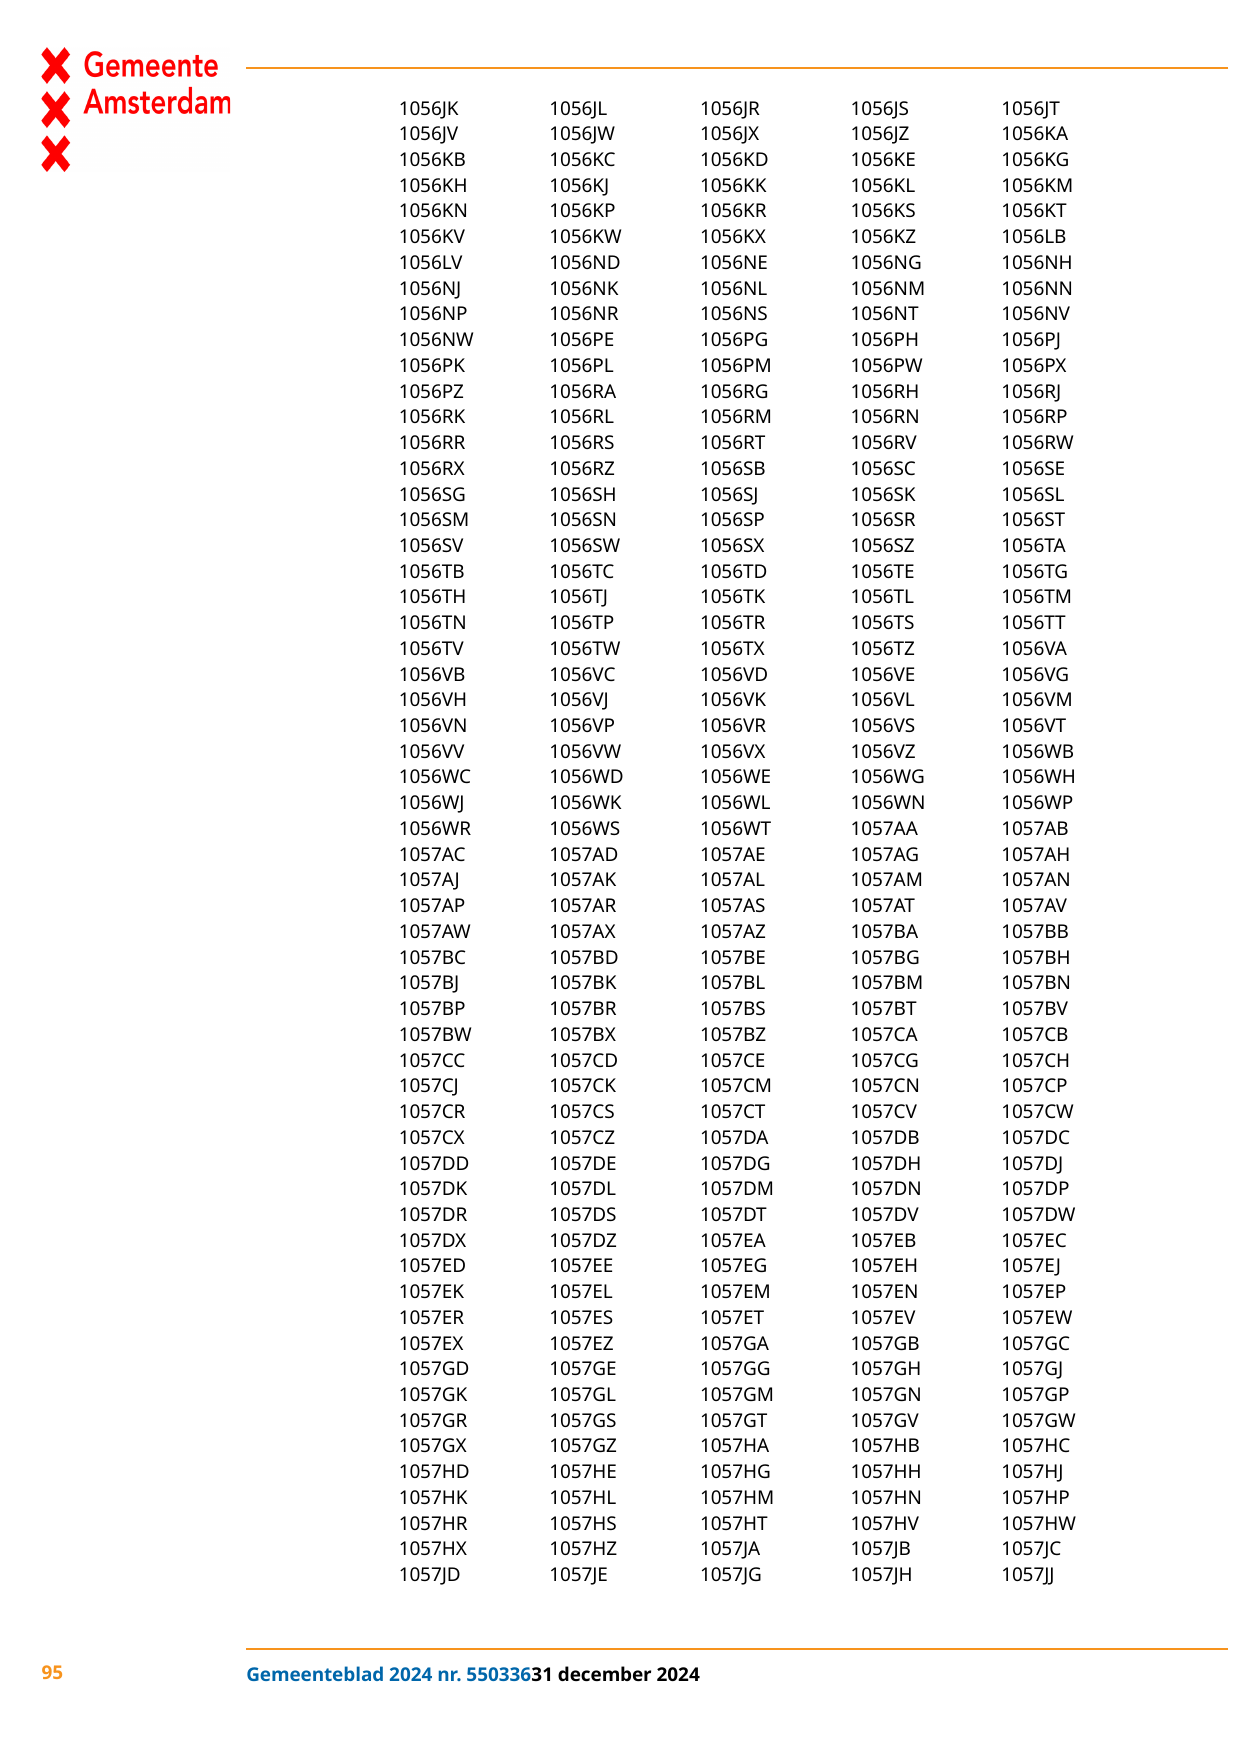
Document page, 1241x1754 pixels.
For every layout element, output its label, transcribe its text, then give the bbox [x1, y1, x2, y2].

table_cell 1056KP [549, 198, 700, 223]
table_cell 1057DC [1001, 1124, 1152, 1150]
table_cell 1057EN [850, 1278, 1001, 1304]
table_cell 1057HN [850, 1484, 1001, 1510]
table_cell 1056VM [1001, 687, 1152, 712]
table_cell [248, 1484, 398, 1510]
table_cell 1056WS [549, 815, 700, 841]
table_cell 1056SH [549, 481, 700, 506]
table_cell 1056VR [700, 712, 850, 738]
table_cell [248, 1433, 398, 1458]
table_cell 1057EJ [1001, 1253, 1152, 1278]
table_cell 1056TX [700, 635, 850, 661]
table_cell 1056TH [399, 584, 549, 609]
table_cell 1057AM [850, 867, 1001, 892]
table_cell 1056PG [700, 326, 850, 352]
table_cell 1056NL [700, 275, 850, 301]
table_cell [248, 455, 398, 481]
table_cell [248, 1073, 398, 1098]
table_cell 1056TJ [549, 584, 700, 609]
table_cell 1057CK [549, 1073, 700, 1098]
table_cell 1057HD [399, 1459, 549, 1484]
table_cell 1057AA [850, 815, 1001, 841]
table_cell 1057DL [549, 1175, 700, 1201]
table_cell 1056WK [549, 790, 700, 815]
table_cell 1057AE [700, 841, 850, 867]
table_cell 1057GG [700, 1356, 850, 1381]
table_cell 1056RG [700, 378, 850, 403]
table_cell 1057CH [1001, 1047, 1152, 1072]
table_cell 1057AP [399, 893, 549, 918]
table_cell 1056VX [700, 738, 850, 764]
table_cell 1056TT [1001, 609, 1152, 635]
table_cell 1057CP [1001, 1073, 1152, 1098]
table_cell 1057DB [850, 1124, 1001, 1150]
table_cell 1057JE [549, 1561, 700, 1587]
table_cell 1056VJ [549, 687, 700, 712]
table_cell 1057DT [700, 1201, 850, 1227]
table_cell 1056KH [399, 172, 549, 198]
table_cell 1056JV [399, 121, 549, 146]
table_cell 1056SK [850, 481, 1001, 506]
table_cell 1056WN [850, 790, 1001, 815]
table_cell 1057JH [850, 1561, 1001, 1587]
table_cell [248, 1561, 398, 1587]
table_cell 1057AV [1001, 893, 1152, 918]
table_cell 1057BW [399, 1021, 549, 1047]
table_cell 1056WP [1001, 790, 1152, 815]
table_cell 1056PK [399, 352, 549, 378]
table_cell [248, 635, 398, 661]
table_cell 1056JW [549, 121, 700, 146]
table_cell 1057ED [399, 1253, 549, 1278]
table_cell [248, 1021, 398, 1047]
table_cell 1056SM [399, 506, 549, 532]
table_cell 1056KV [399, 224, 549, 249]
table_cell 1056RR [399, 429, 549, 455]
table_cell 1056LV [399, 249, 549, 275]
table_cell [248, 841, 398, 867]
table_cell 1057GS [549, 1407, 700, 1433]
table_cell 1057AW [399, 918, 549, 944]
table_cell 1056RT [700, 429, 850, 455]
table_cell 1056NJ [399, 275, 549, 301]
table_cell 1056VL [850, 687, 1001, 712]
table_cell 1056KW [549, 224, 700, 249]
table_cell 1057EW [1001, 1304, 1152, 1330]
table_cell 1056NP [399, 301, 549, 326]
table_cell 1056KZ [850, 224, 1001, 249]
table_cell 1057BH [1001, 944, 1152, 969]
table_cell 1057BS [700, 995, 850, 1021]
table_cell 1057HH [850, 1459, 1001, 1484]
table_cell [248, 1381, 398, 1407]
table_cell 1057AK [549, 867, 700, 892]
table_cell [248, 1098, 398, 1124]
table_cell 1056NH [1001, 249, 1152, 275]
table_cell [248, 1330, 398, 1356]
table_cell 1057BJ [399, 970, 549, 995]
table_cell 1056KK [700, 172, 850, 198]
table_cell 1057EZ [549, 1330, 700, 1356]
table_cell 1057HT [700, 1510, 850, 1536]
table_cell 1057HW [1001, 1510, 1152, 1536]
table_cell 1057BM [850, 970, 1001, 995]
table_cell 1056PE [549, 326, 700, 352]
table_cell 1057BC [399, 944, 549, 969]
table_cell [248, 815, 398, 841]
table_cell 1057GH [850, 1356, 1001, 1381]
table_cell 1057HK [399, 1484, 549, 1510]
table_cell 1057BK [549, 970, 700, 995]
picture [41, 47, 231, 172]
table_cell 1057CZ [549, 1124, 700, 1150]
table_cell [248, 146, 398, 172]
table_cell 1056SC [850, 455, 1001, 481]
table_cell 1057CM [700, 1073, 850, 1098]
table_cell [248, 790, 398, 815]
table_cell 1056KD [700, 146, 850, 172]
table_cell 1056SX [700, 532, 850, 558]
table_cell 1056PJ [1001, 326, 1152, 352]
table_cell 1056NK [549, 275, 700, 301]
table_cell 1057CT [700, 1098, 850, 1124]
table_cell 1057EE [549, 1253, 700, 1278]
table_cell 1057AR [549, 893, 700, 918]
table_cell 1056WL [700, 790, 850, 815]
table_cell 1056WT [700, 815, 850, 841]
table_cell [248, 1150, 398, 1175]
table_cell 1056WD [549, 764, 700, 789]
table_cell 1056ST [1001, 506, 1152, 532]
table_cell [248, 1407, 398, 1433]
table_cell 1057GL [549, 1381, 700, 1407]
table_cell 1056RH [850, 378, 1001, 403]
table_cell 1056TL [850, 584, 1001, 609]
table_cell 1057JA [700, 1536, 850, 1561]
table_cell [248, 1304, 398, 1330]
table_cell 1056SL [1001, 481, 1152, 506]
table_cell 1057BD [549, 944, 700, 969]
table_cell 1056KM [1001, 172, 1152, 198]
table_cell [248, 352, 398, 378]
table_cell 1056TE [850, 558, 1001, 584]
table_cell 1056VT [1001, 712, 1152, 738]
table_cell 1056RS [549, 429, 700, 455]
table_cell 1057DJ [1001, 1150, 1152, 1175]
table_cell 1056WC [399, 764, 549, 789]
table_cell 1057BP [399, 995, 549, 1021]
table_cell 1056TZ [850, 635, 1001, 661]
table_cell 1057GW [1001, 1407, 1152, 1433]
table_cell [248, 687, 398, 712]
table_cell 1056NS [700, 301, 850, 326]
table_cell 1057CE [700, 1047, 850, 1072]
table_cell 1056VB [399, 661, 549, 687]
table_cell [248, 558, 398, 584]
table_cell 1056SZ [850, 532, 1001, 558]
table_cell 1056JZ [850, 121, 1001, 146]
table_cell 1057HG [700, 1459, 850, 1484]
table_cell 1057DZ [549, 1227, 700, 1253]
table_cell 1057HA [700, 1433, 850, 1458]
table_cell 1056KA [1001, 121, 1152, 146]
table_cell 1057AB [1001, 815, 1152, 841]
table_cell 1056VN [399, 712, 549, 738]
table_cell 1056TG [1001, 558, 1152, 584]
table_cell 1056JX [700, 121, 850, 146]
table_cell 1056NN [1001, 275, 1152, 301]
table_cell 1057EB [850, 1227, 1001, 1253]
table_cell 1057DV [850, 1201, 1001, 1227]
table_cell [248, 738, 398, 764]
table_cell 1057CJ [399, 1073, 549, 1098]
table_cell 1057JC [1001, 1536, 1152, 1561]
table_cell 1057AL [700, 867, 850, 892]
table_cell 1057BZ [700, 1021, 850, 1047]
table_cell [248, 532, 398, 558]
table_cell 1056TS [850, 609, 1001, 635]
table_cell 1057EA [700, 1227, 850, 1253]
table_cell 1056SB [700, 455, 850, 481]
table_cell 1056WB [1001, 738, 1152, 764]
table_cell [248, 481, 398, 506]
table_cell 1056RV [850, 429, 1001, 455]
table_cell 1057JG [700, 1561, 850, 1587]
table_cell [248, 429, 398, 455]
table_cell [248, 275, 398, 301]
table_cell [248, 1201, 398, 1227]
table_cell 1056VG [1001, 661, 1152, 687]
table_cell 1056VD [700, 661, 850, 687]
table_cell 1056KC [549, 146, 700, 172]
table_cell 1056SG [399, 481, 549, 506]
table_cell 1056TP [549, 609, 700, 635]
table_cell 1057CC [399, 1047, 549, 1072]
table_cell [248, 1536, 398, 1561]
table_cell 1057GR [399, 1407, 549, 1433]
table_cell 1057JB [850, 1536, 1001, 1561]
table_cell 1056NE [700, 249, 850, 275]
table_cell 1057JJ [1001, 1561, 1152, 1587]
table_cell 1057GE [549, 1356, 700, 1381]
table_cell 1057HZ [549, 1536, 700, 1561]
table_cell 1057DN [850, 1175, 1001, 1201]
table_cell 1056KG [1001, 146, 1152, 172]
table_cell 1057AT [850, 893, 1001, 918]
table_cell 1057BV [1001, 995, 1152, 1021]
table_cell 1056TW [549, 635, 700, 661]
table_cell 1056KX [700, 224, 850, 249]
table_cell 1057DK [399, 1175, 549, 1201]
table_cell 1057GJ [1001, 1356, 1152, 1381]
table_cell [248, 1047, 398, 1072]
table_cell 1057BL [700, 970, 850, 995]
table_cell [248, 95, 398, 121]
table_cell 1057BT [850, 995, 1001, 1021]
table_cell 1057BG [850, 944, 1001, 969]
table_cell 1057CA [850, 1021, 1001, 1047]
table_cell 1057GD [399, 1356, 549, 1381]
table_cell 1057CW [1001, 1098, 1152, 1124]
table_cell 1057GV [850, 1407, 1001, 1433]
table_cell 1057GK [399, 1381, 549, 1407]
table_cell 1057CN [850, 1073, 1001, 1098]
table_cell 1057ER [399, 1304, 549, 1330]
table_cell 1056WJ [399, 790, 549, 815]
table_cell 1056TA [1001, 532, 1152, 558]
table_cell 1057AN [1001, 867, 1152, 892]
table_cell 1057CD [549, 1047, 700, 1072]
table_cell 1056VW [549, 738, 700, 764]
table_cell 1056ND [549, 249, 700, 275]
table_cell 1056KJ [549, 172, 700, 198]
table_cell [248, 506, 398, 532]
table_cell [248, 1459, 398, 1484]
table_cell 1057DX [399, 1227, 549, 1253]
table_cell [248, 893, 398, 918]
table_cell [248, 378, 398, 403]
table_cell 1057GA [700, 1330, 850, 1356]
table_cell 1056PW [850, 352, 1001, 378]
table_cell 1057CX [399, 1124, 549, 1150]
table_cell 1057AZ [700, 918, 850, 944]
table_cell 1056RL [549, 404, 700, 429]
table_cell 1057EH [850, 1253, 1001, 1278]
table_cell 1057EK [399, 1278, 549, 1304]
table_cell 1057EV [850, 1304, 1001, 1330]
table_cell 1056NW [399, 326, 549, 352]
table_cell [248, 918, 398, 944]
table_cell 1057HB [850, 1433, 1001, 1458]
table_cell 1057GB [850, 1330, 1001, 1356]
table_cell 1056SV [399, 532, 549, 558]
table_cell 1057AH [1001, 841, 1152, 867]
table_cell 1057BA [850, 918, 1001, 944]
table_cell 1057BN [1001, 970, 1152, 995]
table_cell 1057AG [850, 841, 1001, 867]
table_cell 1057EM [700, 1278, 850, 1304]
table_cell 1057EC [1001, 1227, 1152, 1253]
table_cell [248, 944, 398, 969]
table_cell 1057HM [700, 1484, 850, 1510]
table_cell 1056KE [850, 146, 1001, 172]
table_cell 1056VS [850, 712, 1001, 738]
table_cell 1057AC [399, 841, 549, 867]
table_cell 1056KL [850, 172, 1001, 198]
table_cell 1056VA [1001, 635, 1152, 661]
table_cell 1057HX [399, 1536, 549, 1561]
table_cell 1056TC [549, 558, 700, 584]
table_cell 1057HS [549, 1510, 700, 1536]
table_cell 1056KS [850, 198, 1001, 223]
table_cell 1056PX [1001, 352, 1152, 378]
table_cell 1057HP [1001, 1484, 1152, 1510]
table_cell [248, 867, 398, 892]
table_cell 1056VC [549, 661, 700, 687]
table_cell [248, 584, 398, 609]
table_cell 1056WH [1001, 764, 1152, 789]
table_cell 1057HV [850, 1510, 1001, 1536]
table_cell 1056RZ [549, 455, 700, 481]
table_cell [248, 1278, 398, 1304]
table_cell 1057DP [1001, 1175, 1152, 1201]
table_cell 1057CV [850, 1098, 1001, 1124]
table_cell 1057CG [850, 1047, 1001, 1072]
table_cell 1056NV [1001, 301, 1152, 326]
table_cell 1056SW [549, 532, 700, 558]
table_cell 1057AX [549, 918, 700, 944]
table_cell 1056NM [850, 275, 1001, 301]
table_cell [248, 1253, 398, 1278]
table_cell 1056VZ [850, 738, 1001, 764]
table_cell 1056SP [700, 506, 850, 532]
table_cell 1057DW [1001, 1201, 1152, 1227]
table_cell 1056RK [399, 404, 549, 429]
table_cell 1056SJ [700, 481, 850, 506]
table_cell 1056PM [700, 352, 850, 378]
table_cell 1057BE [700, 944, 850, 969]
table_cell 1056RP [1001, 404, 1152, 429]
table_cell 1057GT [700, 1407, 850, 1433]
table_cell 1057EP [1001, 1278, 1152, 1304]
table_cell 1056SR [850, 506, 1001, 532]
table_cell 1056RW [1001, 429, 1152, 455]
table_cell 1057JD [399, 1561, 549, 1587]
table_cell 1057BB [1001, 918, 1152, 944]
table_cell 1056PL [549, 352, 700, 378]
table_cell 1057BR [549, 995, 700, 1021]
table_cell [248, 1510, 398, 1536]
table_cell 1057DA [700, 1124, 850, 1150]
table_cell 1057EL [549, 1278, 700, 1304]
table_cell 1057AS [700, 893, 850, 918]
table_cell 1056KN [399, 198, 549, 223]
table_cell [248, 326, 398, 352]
table_cell 1056VP [549, 712, 700, 738]
table_cell 1056TB [399, 558, 549, 584]
table_cell 1057HE [549, 1459, 700, 1484]
table_cell 1057GX [399, 1433, 549, 1458]
table_cell 1056NT [850, 301, 1001, 326]
table_cell 1056KR [700, 198, 850, 223]
table_cell 1056TN [399, 609, 549, 635]
table_cell [248, 712, 398, 738]
table_cell 1057BX [549, 1021, 700, 1047]
table_cell 1056VE [850, 661, 1001, 687]
table_cell 1057CR [399, 1098, 549, 1124]
table_cell 1056NG [850, 249, 1001, 275]
table_cell 1056TR [700, 609, 850, 635]
table_cell 1057DS [549, 1201, 700, 1227]
table_cell 1057EX [399, 1330, 549, 1356]
table_cell 1057DR [399, 1201, 549, 1227]
table_cell 1057AD [549, 841, 700, 867]
table_cell [248, 249, 398, 275]
table_cell 1056JS [850, 95, 1001, 121]
table_cell 1057GN [850, 1381, 1001, 1407]
table_cell [248, 172, 398, 198]
table_cell 1056RN [850, 404, 1001, 429]
table_cell 1057DE [549, 1150, 700, 1175]
table_cell 1056JK [399, 95, 549, 121]
table_cell 1056NR [549, 301, 700, 326]
table_cell [248, 1124, 398, 1150]
table_cell [248, 995, 398, 1021]
table_cell 1057DD [399, 1150, 549, 1175]
table_cell 1056LB [1001, 224, 1152, 249]
table_cell 1056VH [399, 687, 549, 712]
table_cell 1057CB [1001, 1021, 1152, 1047]
table_cell [248, 970, 398, 995]
table_cell [248, 1356, 398, 1381]
table_cell 1056TM [1001, 584, 1152, 609]
table_cell 1057HR [399, 1510, 549, 1536]
table_cell 1057CS [549, 1098, 700, 1124]
table_cell 1057DM [700, 1175, 850, 1201]
table_cell [248, 198, 398, 223]
table_cell 1056VK [700, 687, 850, 712]
table_cell [248, 404, 398, 429]
table_cell 1056JL [549, 95, 700, 121]
table_cell [248, 764, 398, 789]
table_cell [248, 301, 398, 326]
table_cell 1056PH [850, 326, 1001, 352]
table_cell 1056SN [549, 506, 700, 532]
table_cell 1057GM [700, 1381, 850, 1407]
table_cell 1056WE [700, 764, 850, 789]
table_cell 1056JR [700, 95, 850, 121]
table_cell 1056KT [1001, 198, 1152, 223]
table_cell [248, 609, 398, 635]
table_cell 1057DG [700, 1150, 850, 1175]
table_cell 1056WG [850, 764, 1001, 789]
table_cell 1057GP [1001, 1381, 1152, 1407]
table_cell 1056PZ [399, 378, 549, 403]
table_cell 1056RM [700, 404, 850, 429]
table_cell 1057GZ [549, 1433, 700, 1458]
table_cell 1057HJ [1001, 1459, 1152, 1484]
table_cell [248, 661, 398, 687]
table_cell 1057ET [700, 1304, 850, 1330]
table_cell [248, 1175, 398, 1201]
table_cell [248, 224, 398, 249]
table_cell 1056JT [1001, 95, 1152, 121]
table_cell 1056WR [399, 815, 549, 841]
table_cell 1057HL [549, 1484, 700, 1510]
table_cell 1057DH [850, 1150, 1001, 1175]
table_cell 1057EG [700, 1253, 850, 1278]
table_cell 1056KB [399, 146, 549, 172]
table_cell 1056TK [700, 584, 850, 609]
table_cell 1056RA [549, 378, 700, 403]
table_cell 1057AJ [399, 867, 549, 892]
table_cell [248, 121, 398, 146]
table_cell 1056TD [700, 558, 850, 584]
table_cell 1056TV [399, 635, 549, 661]
table_cell 1057HC [1001, 1433, 1152, 1458]
table_cell 1056SE [1001, 455, 1152, 481]
table_cell 1056RJ [1001, 378, 1152, 403]
table_cell 1057GC [1001, 1330, 1152, 1356]
table_cell 1057ES [549, 1304, 700, 1330]
table_cell [248, 1227, 398, 1253]
table_cell 1056RX [399, 455, 549, 481]
table_cell 1056VV [399, 738, 549, 764]
